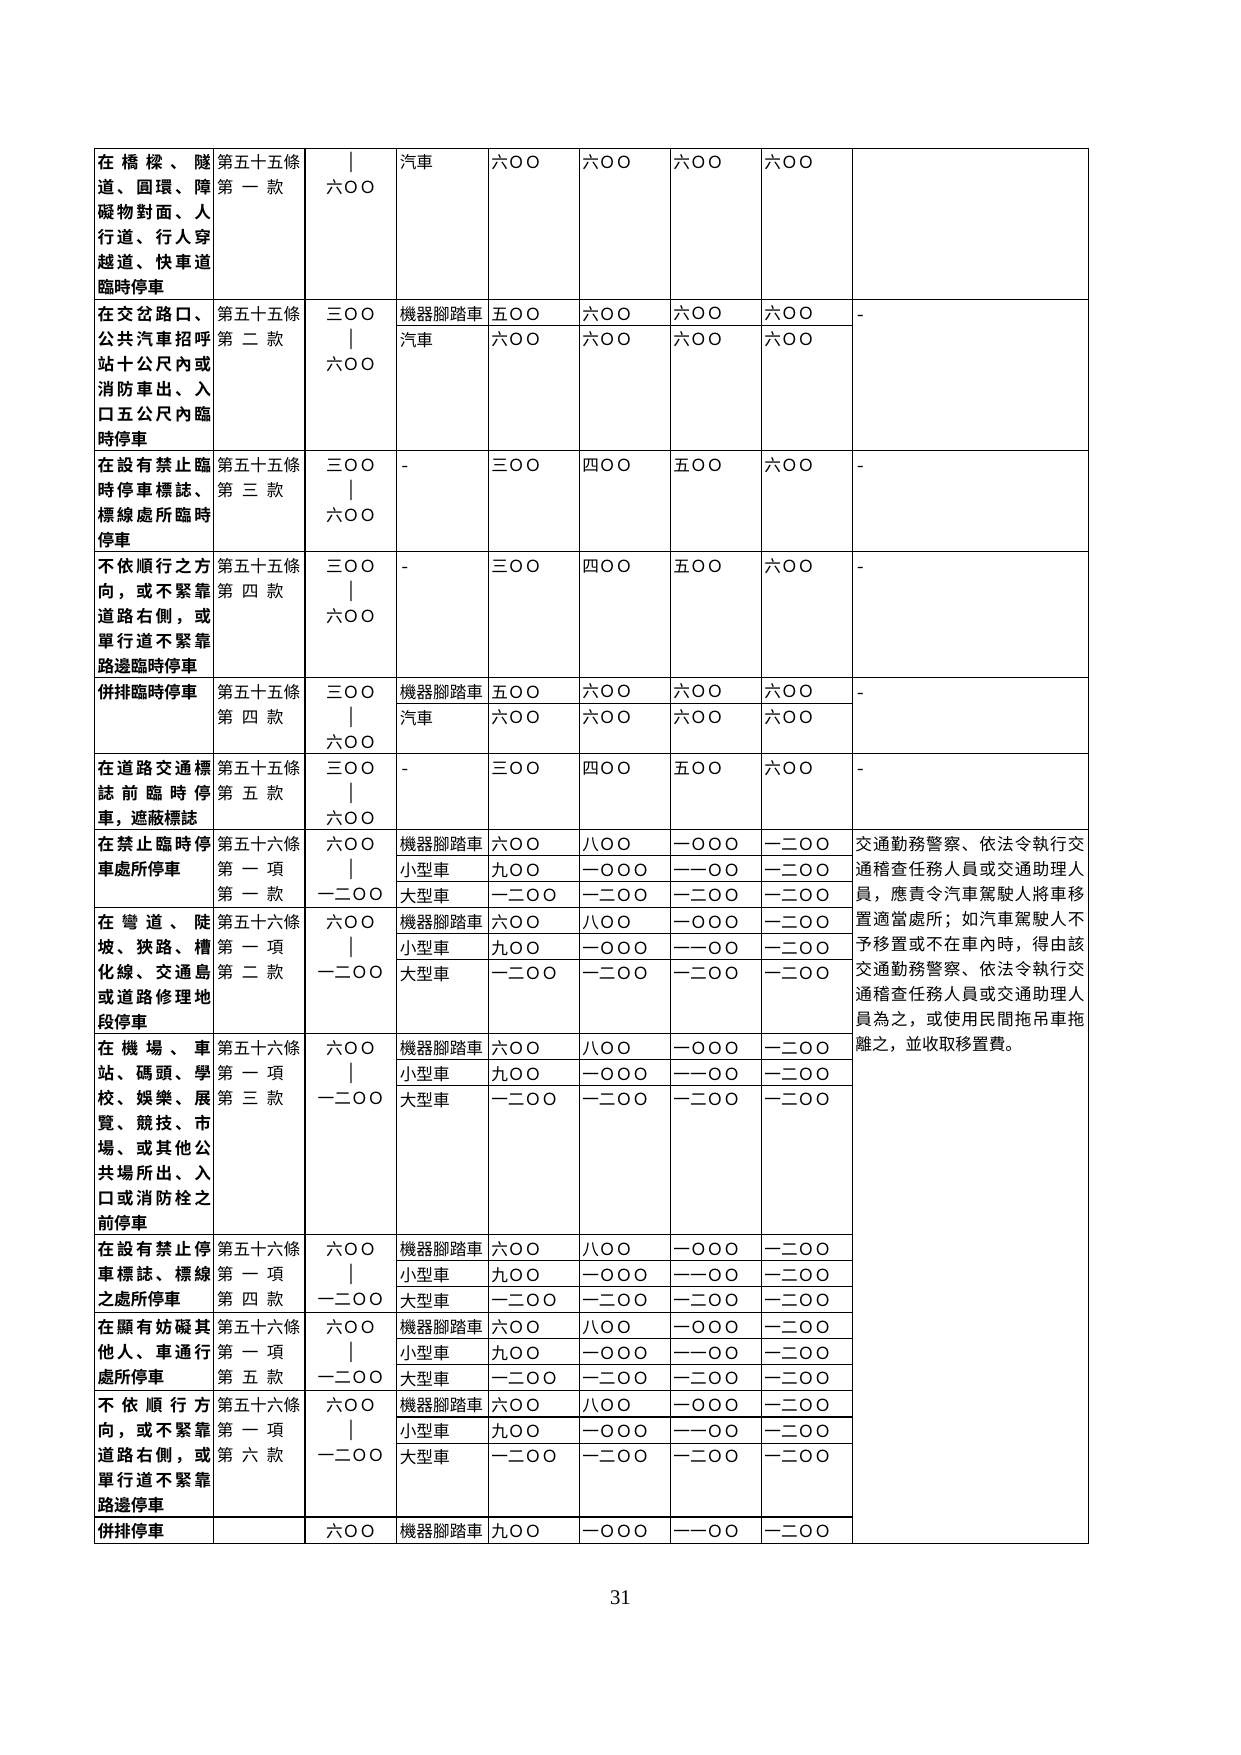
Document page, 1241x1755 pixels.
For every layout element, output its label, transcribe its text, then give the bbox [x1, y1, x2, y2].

table_cell 三ＯＯ │ 六ＯＯ [306, 552, 396, 677]
table_cell 六ＯＯ [671, 704, 761, 753]
table_cell 不依順行之方向，或不緊靠道路右側，或單行道不緊靠路邊臨時停車 [95, 552, 213, 677]
table_cell 在設有禁止停車標誌、標線之處所停車 [95, 1235, 213, 1312]
table_cell 在設有禁止臨時停車標誌、標線處所臨時停車 [95, 451, 213, 551]
table_cell 一二ＯＯ [762, 1391, 852, 1416]
table_cell 四ＯＯ [580, 451, 670, 551]
table_cell 九ＯＯ [489, 1418, 579, 1442]
table_cell 六ＯＯ [306, 1518, 396, 1542]
table_cell 機器腳踏車 [397, 1235, 488, 1260]
table_cell 大型車 [397, 960, 488, 1033]
table_cell 一二ＯＯ [762, 1086, 852, 1234]
table_cell 六ＯＯ [762, 704, 852, 753]
table_cell 第五十六條 第 一 項 第 三 款 [214, 1034, 304, 1234]
table_cell 六ＯＯ [671, 326, 761, 450]
table_cell 在橋樑、隧道、圓環、障礙物對面、人行道、行人穿越道、快車道臨時停車 [95, 149, 213, 299]
table_cell 第五十五條 第 四 款 [214, 552, 304, 677]
table_cell 在禁止臨時停車處所停車 [95, 830, 213, 907]
table_cell 機器腳踏車 [397, 1313, 488, 1338]
table_cell 一一ＯＯ [671, 1261, 761, 1286]
table_cell 大型車 [397, 1365, 488, 1390]
table_cell 三ＯＯ [489, 552, 579, 677]
table_cell 六ＯＯ [671, 149, 761, 299]
table_cell 九ＯＯ [489, 856, 579, 881]
table_cell 小型車 [397, 1261, 488, 1286]
table_cell 一ＯＯＯ [671, 908, 761, 933]
table_cell 八ＯＯ [580, 908, 670, 933]
table_cell 一二ＯＯ [489, 1365, 579, 1390]
table_cell 一ＯＯＯ [580, 1418, 670, 1442]
table_cell 三ＯＯ [489, 451, 579, 551]
table_cell 一二ＯＯ [580, 1365, 670, 1390]
table_cell 一二ＯＯ [489, 1444, 579, 1516]
table_cell - [397, 451, 488, 551]
table_cell 一二ＯＯ [762, 1339, 852, 1364]
table_cell 第五十五條 第 三 款 [214, 451, 304, 551]
table_cell 汽車 [397, 326, 488, 450]
table_cell 九ＯＯ [489, 1339, 579, 1364]
table_cell 六ＯＯ [580, 678, 670, 703]
table_cell - [853, 754, 1088, 829]
table_cell 一一ＯＯ [671, 1518, 761, 1542]
table_cell 五ＯＯ [671, 754, 761, 829]
table_cell 六ＯＯ [489, 830, 579, 855]
table_cell 大型車 [397, 1287, 488, 1312]
table_cell 六ＯＯ [762, 754, 852, 829]
table_cell 機器腳踏車 [397, 1034, 488, 1059]
table_cell 第五十六條 第 一 項 第 六 款 [214, 1391, 304, 1516]
table_cell 六ＯＯ │ 一二ＯＯ [306, 830, 396, 907]
table_cell 九ＯＯ [489, 1261, 579, 1286]
table_cell 一二ＯＯ [762, 1365, 852, 1390]
table_cell 一ＯＯＯ [580, 1261, 670, 1286]
table_cell 一二ＯＯ [489, 1287, 579, 1312]
table_cell 六ＯＯ [762, 300, 852, 325]
table_cell 一二ＯＯ [580, 1444, 670, 1516]
table_cell 六ＯＯ [489, 704, 579, 753]
table_cell 八ＯＯ [580, 1313, 670, 1338]
table_cell 六ＯＯ [580, 326, 670, 450]
table_cell 六ＯＯ [580, 300, 670, 325]
table_cell 一二ＯＯ [580, 1287, 670, 1312]
table_cell 第五十五條 第 一 款 [214, 149, 304, 299]
table_cell 六ＯＯ [489, 1391, 579, 1416]
table_cell 六ＯＯ [489, 149, 579, 299]
table_cell 一二ＯＯ [762, 1518, 852, 1542]
table_cell 一二ＯＯ [762, 1235, 852, 1260]
table_cell 汽車 [397, 704, 488, 753]
table_cell 六ＯＯ │ 一二ＯＯ [306, 908, 396, 1033]
table_cell 一ＯＯＯ [580, 1339, 670, 1364]
table_cell 六ＯＯ [580, 149, 670, 299]
table_cell 四ＯＯ [580, 552, 670, 677]
table_cell 第五十六條 第 一 項 第 四 款 [214, 1235, 304, 1312]
table_cell 六ＯＯ [489, 1034, 579, 1059]
table_cell 在道路交通標誌前臨時停車，遮蔽標誌 [95, 754, 213, 829]
table_cell 一二ＯＯ [671, 1086, 761, 1234]
table_cell 八ＯＯ [580, 1034, 670, 1059]
table_cell 一二ＯＯ [489, 1086, 579, 1234]
table_cell 一二ＯＯ [762, 1060, 852, 1085]
table_cell 八ＯＯ [580, 1391, 670, 1416]
table_cell 一ＯＯＯ [671, 1391, 761, 1416]
table_cell 五ＯＯ [671, 451, 761, 551]
table_cell 五ＯＯ [489, 300, 579, 325]
table_cell 九ＯＯ [489, 1060, 579, 1085]
table_cell 第五十五條 第 四 款 [214, 678, 304, 753]
table_cell 一二ＯＯ [489, 882, 579, 907]
table_cell 六ＯＯ │ 一二ＯＯ [306, 1034, 396, 1234]
table_cell 六ＯＯ │ 一二ＯＯ [306, 1235, 396, 1312]
table_cell 九ＯＯ [489, 934, 579, 959]
table_cell 一二ＯＯ [762, 1261, 852, 1286]
table_cell 第五十五條 第 二 款 [214, 300, 304, 450]
table_cell 一ＯＯＯ [580, 1060, 670, 1085]
table_cell 汽車 [397, 149, 488, 299]
table_cell 一二ＯＯ [762, 960, 852, 1033]
table_cell 一ＯＯＯ [580, 934, 670, 959]
table_cell 一一ＯＯ [671, 1418, 761, 1442]
table_cell 六ＯＯ │ 一二ＯＯ [306, 1313, 396, 1390]
table_cell 六ＯＯ [762, 149, 852, 299]
table_cell 交通勤務警察、依法令執行交通稽查任務人員或交通助理人員，應責令汽車駕駛人將車移置適當處所；如汽車駕駛人不予移置或不在車內時，得由該交通勤務警察、依法令執行交通稽查任務人員或交通助理人員為之，或使用民間拖吊車拖離之，並收取移置費。 [853, 830, 1088, 1542]
table_cell 在機場、車站、碼頭、學校、娛樂、展覽、競技、市場、或其他公共場所出、入口或消防栓之前停車 [95, 1034, 213, 1234]
table_cell 五ＯＯ [489, 678, 579, 703]
table_cell 一二ＯＯ [762, 1034, 852, 1059]
table_cell 併排臨時停車 [95, 678, 213, 753]
table_cell 小型車 [397, 1339, 488, 1364]
table_cell 九ＯＯ [489, 1518, 579, 1542]
table_cell 第五十六條 第 一 項 第 五 款 [214, 1313, 304, 1390]
table_cell 機器腳踏車 [397, 678, 488, 703]
table_cell 三ＯＯ │ 六ＯＯ [306, 300, 396, 450]
table_cell 一二ＯＯ [762, 1418, 852, 1442]
table_cell 一二ＯＯ [762, 1313, 852, 1338]
table_cell 大型車 [397, 1086, 488, 1234]
table_cell 一二ＯＯ [671, 1287, 761, 1312]
table_cell 三ＯＯ │ 六ＯＯ [306, 754, 396, 829]
table_cell 一二ＯＯ [580, 1086, 670, 1234]
table_cell 一ＯＯＯ [671, 1235, 761, 1260]
table_cell 一一ＯＯ [671, 1339, 761, 1364]
table_cell 一二ＯＯ [580, 882, 670, 907]
table_cell 六ＯＯ [489, 908, 579, 933]
table_cell 機器腳踏車 [397, 1518, 488, 1542]
table_cell 一二ＯＯ [671, 1365, 761, 1390]
table_cell 一二ＯＯ [580, 960, 670, 1033]
table_cell 六ＯＯ [671, 300, 761, 325]
table_cell 大型車 [397, 882, 488, 907]
table_cell 一ＯＯＯ [671, 830, 761, 855]
table_cell │ 六ＯＯ [306, 149, 396, 299]
table_cell 小型車 [397, 934, 488, 959]
table_cell 三ＯＯ │ 六ＯＯ [306, 678, 396, 753]
table_cell 在彎道、陡坡、狹路、槽化線、交通島或道路修理地段停車 [95, 908, 213, 1033]
table_cell 六ＯＯ [489, 326, 579, 450]
table_cell 三ＯＯ │ 六ＯＯ [306, 451, 396, 551]
table_cell 一ＯＯＯ [671, 1313, 761, 1338]
table_cell 一二ＯＯ [671, 882, 761, 907]
table_cell 一二ＯＯ [762, 934, 852, 959]
table_cell 一二ＯＯ [762, 856, 852, 881]
table_cell 一一ＯＯ [671, 934, 761, 959]
table_cell 機器腳踏車 [397, 830, 488, 855]
table_cell - [397, 552, 488, 677]
table_cell 一二ＯＯ [762, 1287, 852, 1312]
table_cell 五ＯＯ [671, 552, 761, 677]
table_cell 六ＯＯ [762, 451, 852, 551]
table_cell - [853, 552, 1088, 677]
table_cell 不依順行方向，或不緊靠道路右側，或單行道不緊靠路邊停車 [95, 1391, 213, 1516]
table_cell 四ＯＯ [580, 754, 670, 829]
table_cell 一二ＯＯ [762, 1444, 852, 1516]
table_cell 六ＯＯ [762, 552, 852, 677]
table_cell 八ＯＯ [580, 1235, 670, 1260]
table_cell 機器腳踏車 [397, 1391, 488, 1416]
table_cell 機器腳踏車 [397, 300, 488, 325]
table_cell 在交岔路口、公共汽車招呼站十公尺內或消防車出、入口五公尺內臨時停車 [95, 300, 213, 450]
table_cell 一ＯＯＯ [580, 856, 670, 881]
table_cell 六ＯＯ [762, 678, 852, 703]
table_cell [214, 1518, 304, 1542]
table_cell 六ＯＯ [489, 1313, 579, 1338]
table_cell 小型車 [397, 1060, 488, 1085]
table_cell 一一ＯＯ [671, 856, 761, 881]
table_cell 小型車 [397, 1418, 488, 1442]
table_cell 六ＯＯ │ 一二ＯＯ [306, 1391, 396, 1516]
table_cell 第五十六條 第 一 項 第 一 款 [214, 830, 304, 907]
table_cell 六ＯＯ [580, 704, 670, 753]
table_cell 一二ＯＯ [762, 830, 852, 855]
table_cell - [853, 300, 1088, 450]
table_cell 併排停車 [95, 1518, 213, 1542]
table_cell 第五十六條 第 一 項 第 二 款 [214, 908, 304, 1033]
table_cell 在顯有妨礙其他人、車通行處所停車 [95, 1313, 213, 1390]
table_cell 一二ＯＯ [762, 908, 852, 933]
table_cell - [853, 149, 1088, 299]
table_cell 三ＯＯ [489, 754, 579, 829]
table_cell 一二ＯＯ [489, 960, 579, 1033]
table_cell 機器腳踏車 [397, 908, 488, 933]
table_cell 一一ＯＯ [671, 1060, 761, 1085]
table_cell 六ＯＯ [762, 326, 852, 450]
table_cell 大型車 [397, 1444, 488, 1516]
table_cell 一二ＯＯ [671, 960, 761, 1033]
table_cell 一二ＯＯ [762, 882, 852, 907]
table_cell 一ＯＯＯ [580, 1518, 670, 1542]
table_cell 六ＯＯ [489, 1235, 579, 1260]
table_cell - [397, 754, 488, 829]
table_cell 八ＯＯ [580, 830, 670, 855]
table_cell 小型車 [397, 856, 488, 881]
table_cell - [853, 678, 1088, 753]
table_cell 一二ＯＯ [671, 1444, 761, 1516]
table_cell 一ＯＯＯ [671, 1034, 761, 1059]
table_cell - [853, 451, 1088, 551]
table_cell 第五十五條 第 五 款 [214, 754, 304, 829]
table_cell 六ＯＯ [671, 678, 761, 703]
